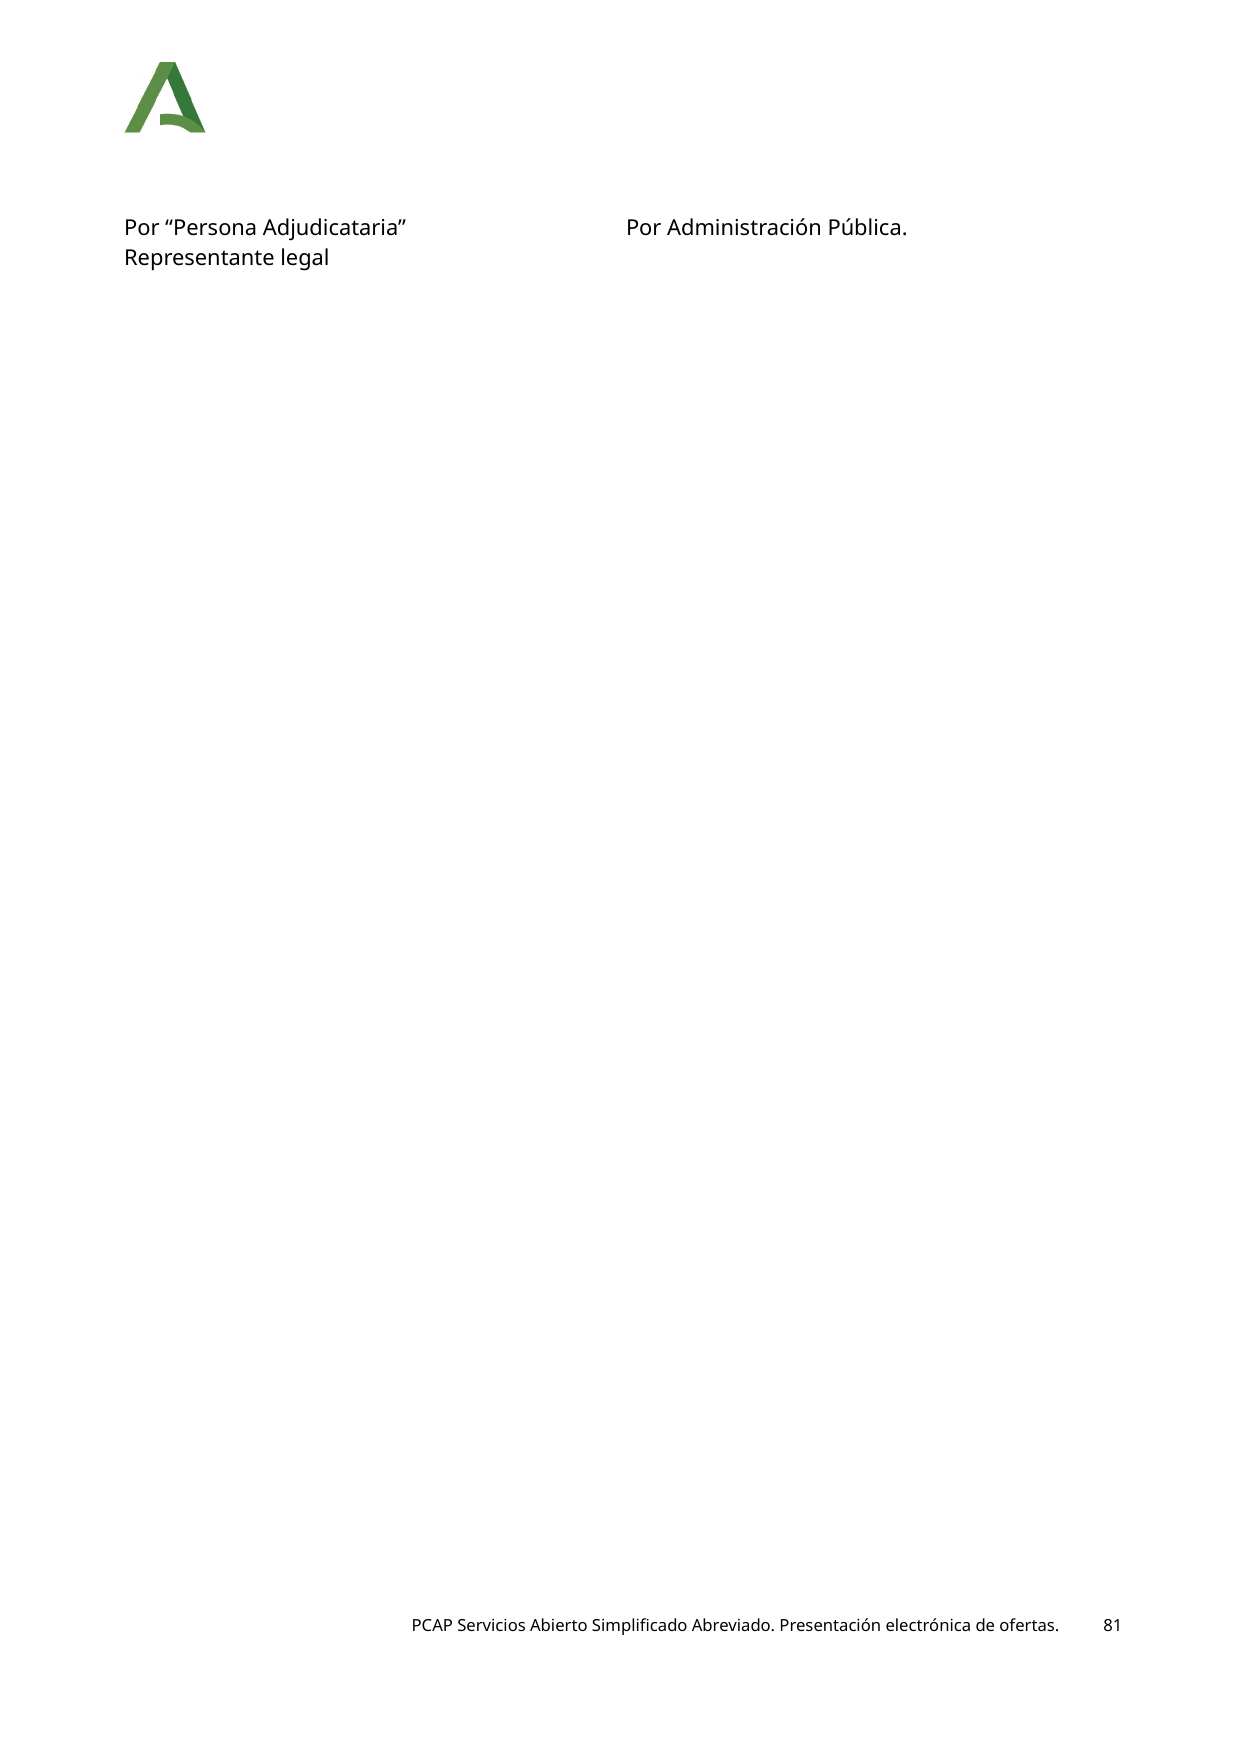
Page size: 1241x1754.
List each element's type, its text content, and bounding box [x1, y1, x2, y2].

table_header Por “Persona Adjudicataria” Representante legal [118, 206, 620, 277]
picture [120, 57, 210, 137]
table_header Por Administración Pública. [620, 206, 1122, 277]
